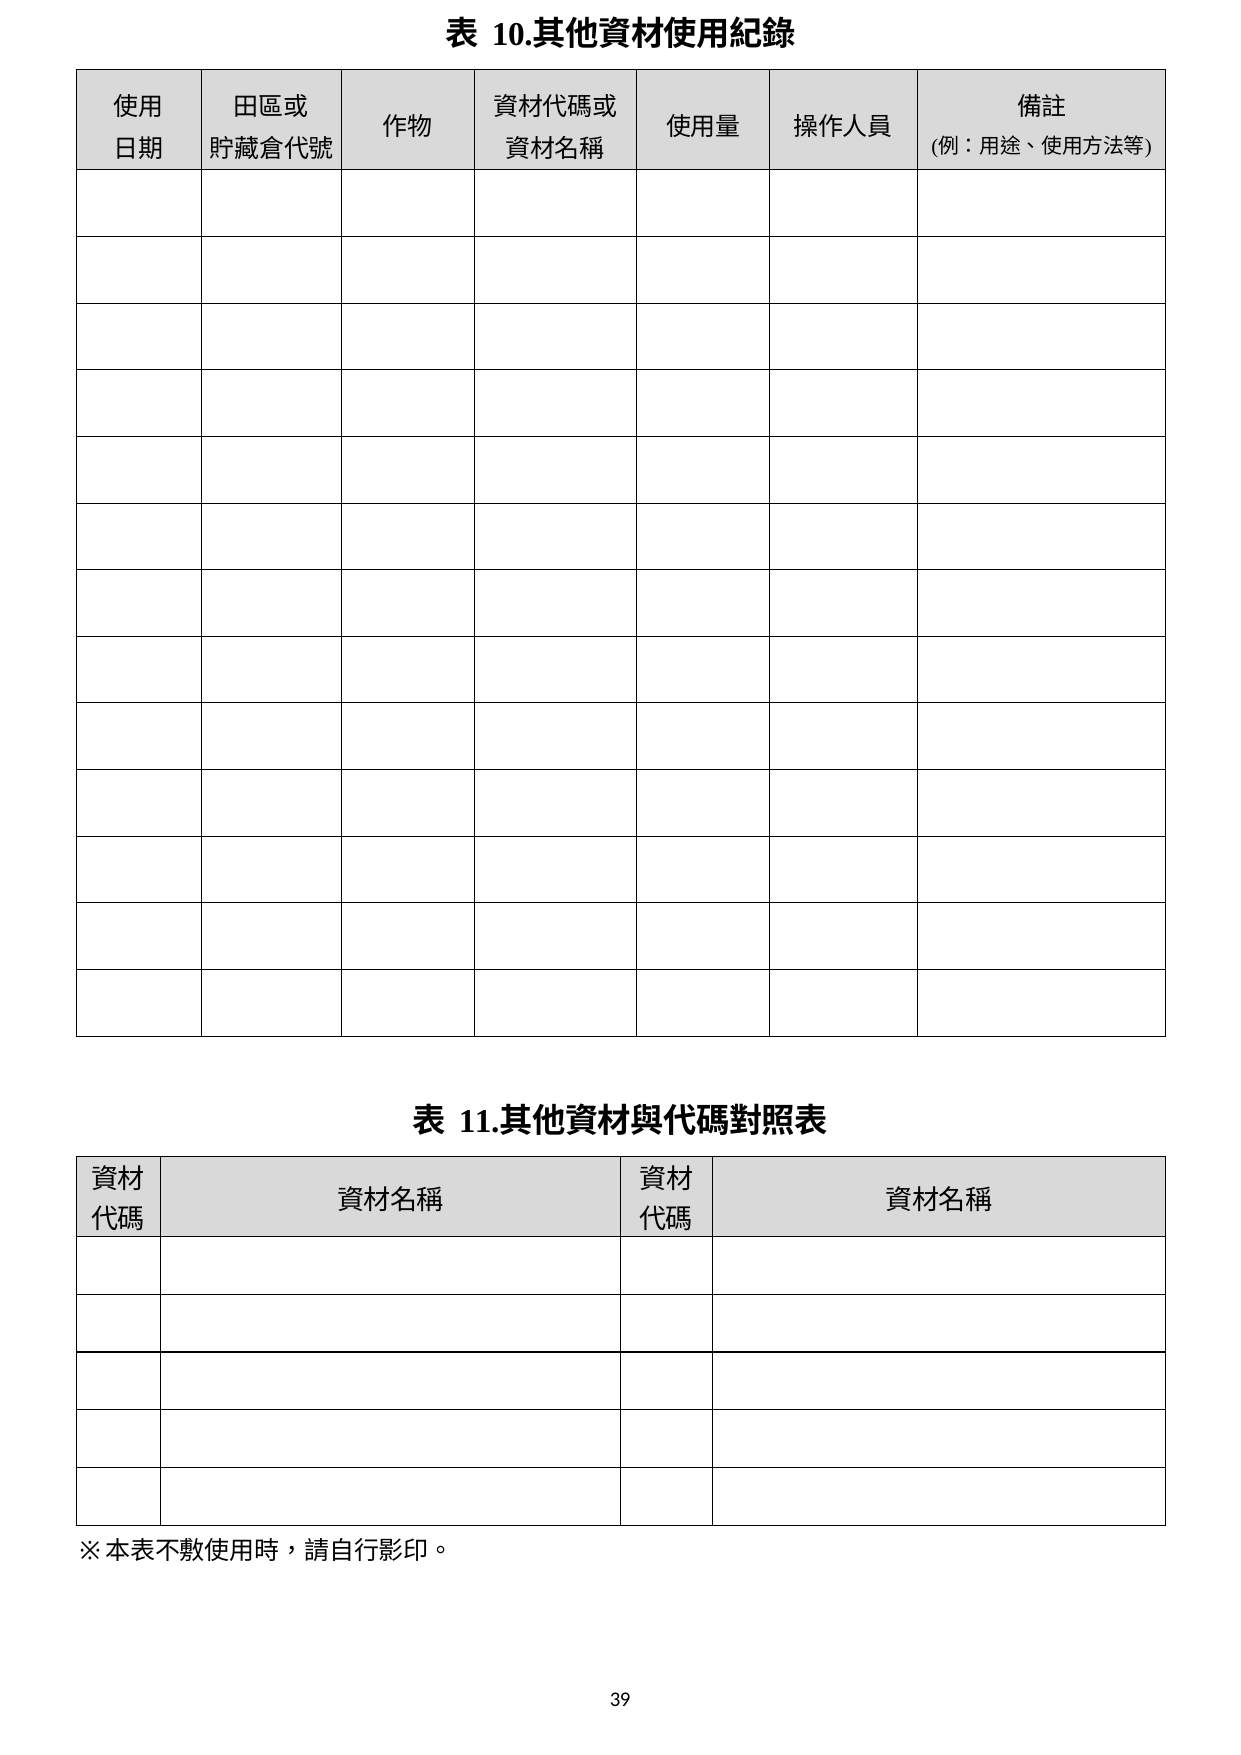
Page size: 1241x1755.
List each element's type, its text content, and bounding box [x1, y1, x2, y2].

table_cell [475, 903, 636, 969]
table_cell [621, 1295, 712, 1351]
table_cell [918, 570, 1165, 636]
table_cell [161, 1410, 620, 1467]
table_cell [342, 837, 474, 902]
table_cell [342, 504, 474, 569]
table_cell [713, 1295, 1165, 1351]
table_cell [637, 903, 769, 969]
table_cell [475, 504, 636, 569]
table_cell [713, 1353, 1165, 1409]
table_cell [342, 170, 474, 236]
table_cell [161, 1468, 620, 1525]
table_cell [77, 1295, 160, 1351]
table_cell [77, 970, 201, 1036]
table_cell [202, 304, 341, 369]
table_cell [637, 570, 769, 636]
table_cell [637, 370, 769, 436]
table_cell [342, 970, 474, 1036]
table_cell [77, 837, 201, 902]
table_cell [202, 437, 341, 502]
table_cell [637, 304, 769, 369]
table_cell [918, 703, 1165, 769]
table_header 資材代碼或資材名稱 [475, 70, 636, 169]
table_cell [342, 570, 474, 636]
table_cell [637, 703, 769, 769]
table_cell [637, 770, 769, 836]
table_cell [918, 437, 1165, 502]
table_cell [475, 170, 636, 236]
table_cell [77, 370, 201, 436]
subtitle 表 11.其他資材與代碼對照表 [50, 1093, 1191, 1142]
table_cell [202, 770, 341, 836]
table_cell [770, 437, 917, 502]
table_cell [161, 1295, 620, 1351]
table_cell [637, 237, 769, 302]
table_cell [475, 570, 636, 636]
table_cell [713, 1410, 1165, 1467]
table_cell [202, 703, 341, 769]
table_header 操作人員 [770, 70, 917, 169]
table_cell [77, 170, 201, 236]
table_cell [202, 837, 341, 902]
table_cell [202, 170, 341, 236]
table_header 資材名稱 [161, 1157, 620, 1236]
table_cell [770, 370, 917, 436]
table_cell [637, 504, 769, 569]
table_header 備註 (例：用途、使用方法等) [918, 70, 1165, 169]
table_cell [77, 703, 201, 769]
table_cell [77, 504, 201, 569]
table_cell [770, 504, 917, 569]
table_cell [77, 304, 201, 369]
table_cell [918, 770, 1165, 836]
table_cell [202, 903, 341, 969]
table_cell [637, 437, 769, 502]
table_cell [475, 837, 636, 902]
table_cell [475, 304, 636, 369]
table_cell [475, 970, 636, 1036]
table_cell [475, 237, 636, 302]
table_cell [77, 237, 201, 302]
table_cell [77, 1410, 160, 1467]
table_cell [77, 1237, 160, 1294]
table_cell [342, 304, 474, 369]
table_cell [202, 970, 341, 1036]
table_cell [637, 837, 769, 902]
text ※本表不敷使用時，請自行影印。 [75, 1530, 1197, 1566]
table_cell [161, 1237, 620, 1294]
table_cell [637, 970, 769, 1036]
table_cell [770, 837, 917, 902]
subtitle 表 10.其他資材使用紀錄 [50, 6, 1191, 54]
table_cell [770, 903, 917, 969]
table_cell [770, 570, 917, 636]
table_header 使用日期 [77, 70, 201, 169]
table_cell [77, 637, 201, 702]
table_header 資材代碼 [77, 1157, 160, 1236]
table_cell [637, 637, 769, 702]
table_cell [713, 1237, 1165, 1294]
table_cell [770, 970, 917, 1036]
table_cell [342, 437, 474, 502]
table_cell [918, 370, 1165, 436]
table_cell [202, 370, 341, 436]
table_cell [918, 304, 1165, 369]
table_cell [77, 1353, 160, 1409]
table_cell [202, 637, 341, 702]
table_cell [770, 770, 917, 836]
table_cell [918, 970, 1165, 1036]
table_cell [637, 170, 769, 236]
table_cell [770, 703, 917, 769]
table_cell [342, 770, 474, 836]
table_cell [475, 437, 636, 502]
table_header 使用量 [637, 70, 769, 169]
table_cell [342, 703, 474, 769]
table_cell [770, 637, 917, 702]
table_cell [161, 1353, 620, 1409]
table_cell [621, 1237, 712, 1294]
table_cell [770, 237, 917, 302]
table_cell [918, 504, 1165, 569]
table_cell [621, 1353, 712, 1409]
table_cell [713, 1468, 1165, 1525]
table_cell [621, 1410, 712, 1467]
table_cell [770, 304, 917, 369]
table_cell [770, 170, 917, 236]
table_cell [202, 504, 341, 569]
table_cell [77, 1468, 160, 1525]
table_cell [77, 437, 201, 502]
table_header 田區或 貯藏倉代號 [202, 70, 341, 169]
table_cell [342, 637, 474, 702]
table_cell [475, 370, 636, 436]
table_cell [475, 637, 636, 702]
table_cell [918, 837, 1165, 902]
table_header 資材名稱 [713, 1157, 1165, 1236]
table_cell [918, 637, 1165, 702]
table_header 作物 [342, 70, 474, 169]
table_cell [342, 370, 474, 436]
table_cell [918, 903, 1165, 969]
table_cell [202, 570, 341, 636]
table_cell [77, 570, 201, 636]
table_cell [918, 170, 1165, 236]
table_cell [918, 237, 1165, 302]
table_cell [475, 703, 636, 769]
table_cell [621, 1468, 712, 1525]
table_cell [475, 770, 636, 836]
table_cell [202, 237, 341, 302]
table_cell [77, 770, 201, 836]
table_cell [342, 237, 474, 302]
table_header 資材代碼 [621, 1157, 712, 1236]
table_cell [77, 903, 201, 969]
table_cell [342, 903, 474, 969]
